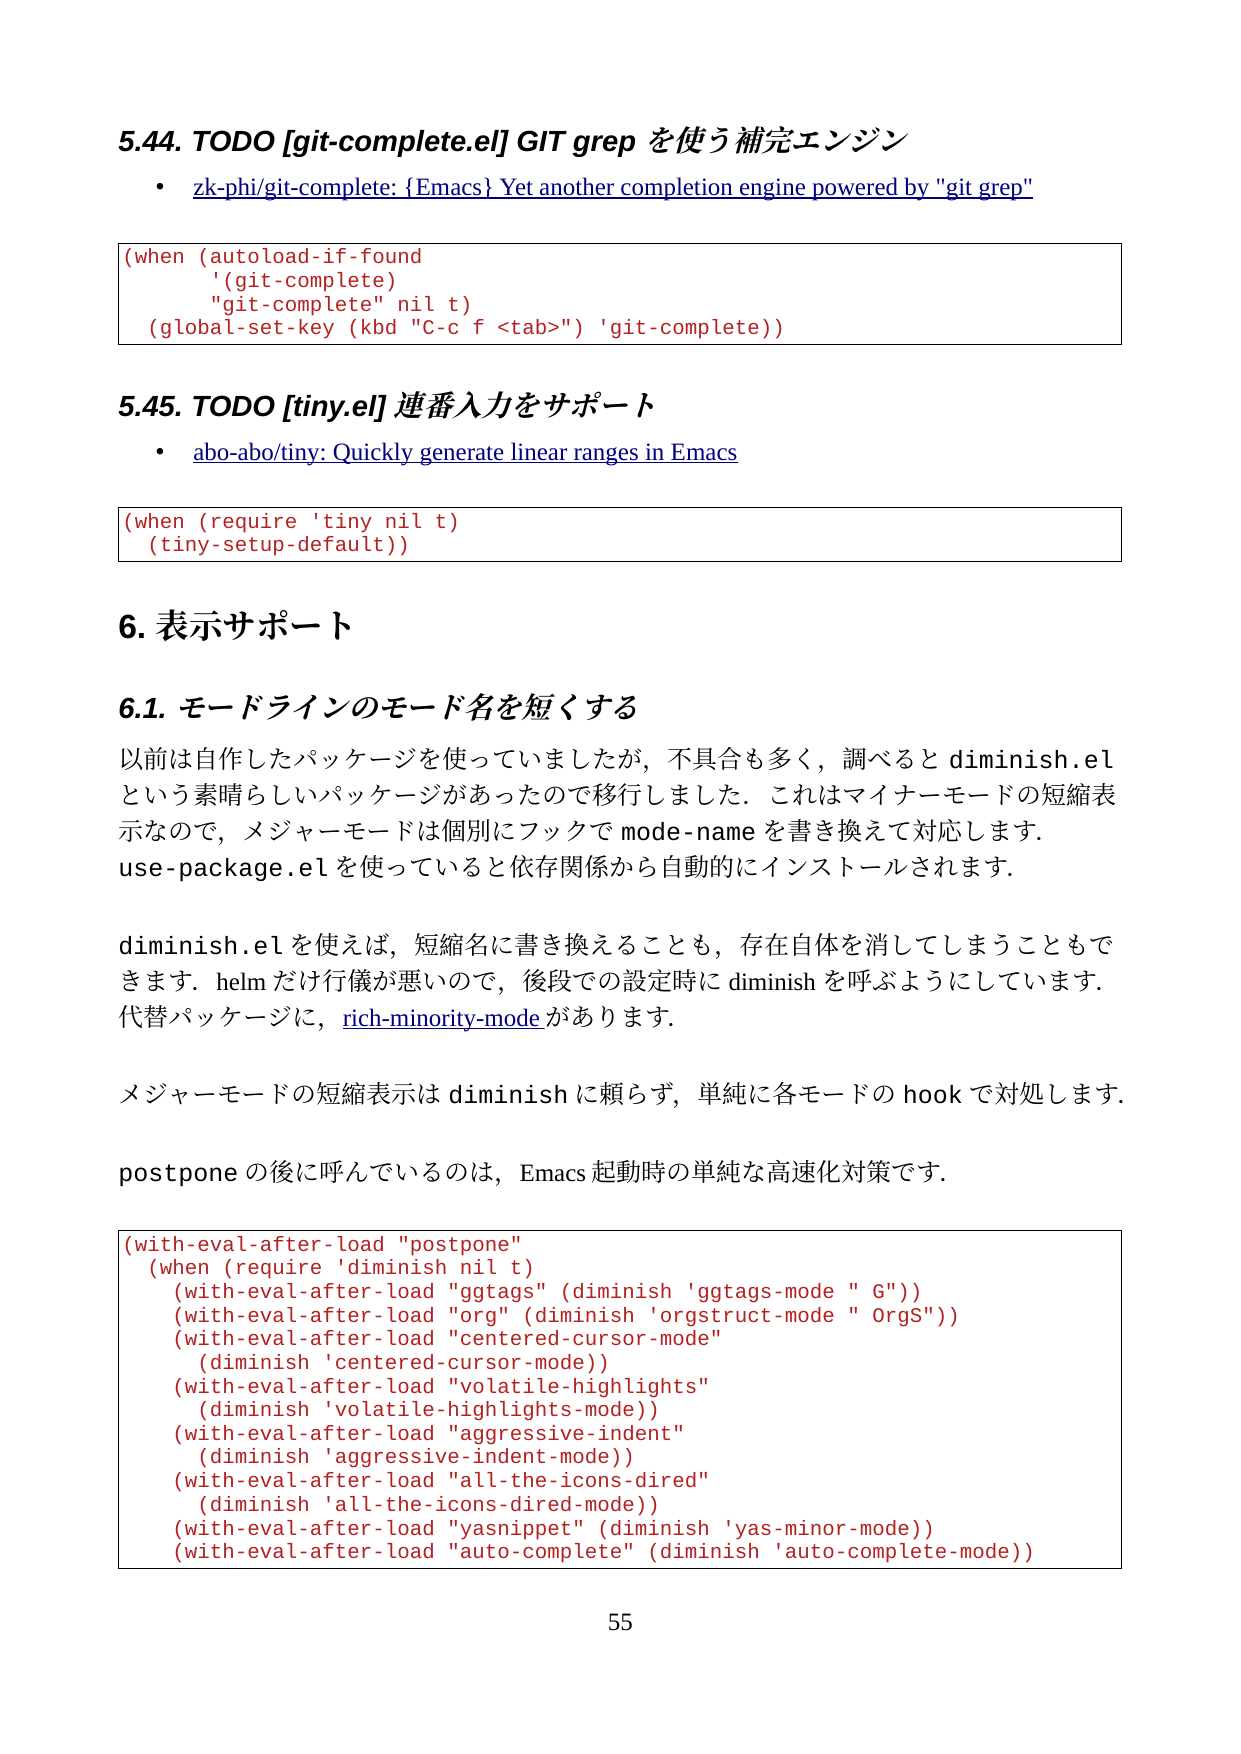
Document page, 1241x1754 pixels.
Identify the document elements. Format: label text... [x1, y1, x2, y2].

text postpone の後に呼んでいるのは，Emacs起動時の単純な高速化対策です． [118, 1152, 1122, 1217]
text (tiny-setup-default)) [119, 530, 1121, 561]
text (diminish 'aggressive-indent-mode)) [119, 1443, 1121, 1466]
text 以前は自作したパッケージを使っていましたが，不具合も多く，調べると diminish.el という素晴らしいパッケージがあったので移行しました．これはマイナーモードの短縮表示なので，メジャーモードは個別にフックで mode-name を書き換えて対応します． use-package.el を使っていると依存関係から自動的にインストールされます． [118, 739, 1122, 913]
text (with-eval-after-load "org" (diminish 'orgstruct-mode " OrgS")) [119, 1301, 1121, 1324]
text '(git-complete) [119, 266, 1121, 290]
list abo-abo/tiny: Quickly generate linear ranges in Emacs [156, 437, 1122, 494]
text "git-complete" nil t) [119, 290, 1121, 313]
text (when (require 'tiny nil t) [119, 508, 1121, 530]
subtitle TODO [git-complete.el] GIT grep を使う補完エンジン [118, 118, 1122, 160]
text (with-eval-after-load "aggressive-indent" [119, 1419, 1121, 1443]
text (with-eval-after-load "ggtags" (diminish 'ggtags-mode " G")) [119, 1277, 1121, 1301]
text (with-eval-after-load "centered-cursor-mode" [119, 1324, 1121, 1348]
subtitle 表示サポート [118, 599, 1122, 648]
text (with-eval-after-load "yasnippet" (diminish 'yas-minor-mode)) [119, 1513, 1121, 1537]
text (with-eval-after-load "volatile-highlights" [119, 1372, 1121, 1395]
text (with-eval-after-load "all-the-icons-dired" [119, 1466, 1121, 1490]
subtitle モードラインのモード名を短くする [118, 685, 1122, 727]
text (diminish 'centered-cursor-mode)) [119, 1348, 1121, 1372]
text メジャーモードの短縮表示は diminish に頼らず，単純に各モードの hook で対処します． [118, 1075, 1122, 1140]
text (when (autoload-if-found [119, 244, 1121, 266]
text (diminish 'all-the-icons-dired-mode)) [119, 1490, 1121, 1513]
text (diminish 'volatile-highlights-mode)) [119, 1395, 1121, 1419]
text (global-set-key (kbd "C-c f <tab>") 'git-complete)) [119, 313, 1121, 344]
subtitle TODO [tiny.el] 連番入力をサポート [118, 382, 1122, 424]
text diminish.el を使えば，短縮名に書き換えることも，存在自体を消してしまうこともできます．helm だけ行儀が悪いので，後段での設定時に diminish を呼ぶようにしています．代替パッケージに，rich-minority-modeがあります． [118, 925, 1122, 1062]
text (with-eval-after-load "auto-complete" (diminish 'auto-complete-mode)) [119, 1537, 1121, 1568]
text (when (require 'diminish nil t) [119, 1253, 1121, 1277]
text (with-eval-after-load "postpone" [119, 1231, 1121, 1253]
list zk-phi/git-complete: {Emacs} Yet another completion engine powered by "git grep" [156, 172, 1122, 230]
